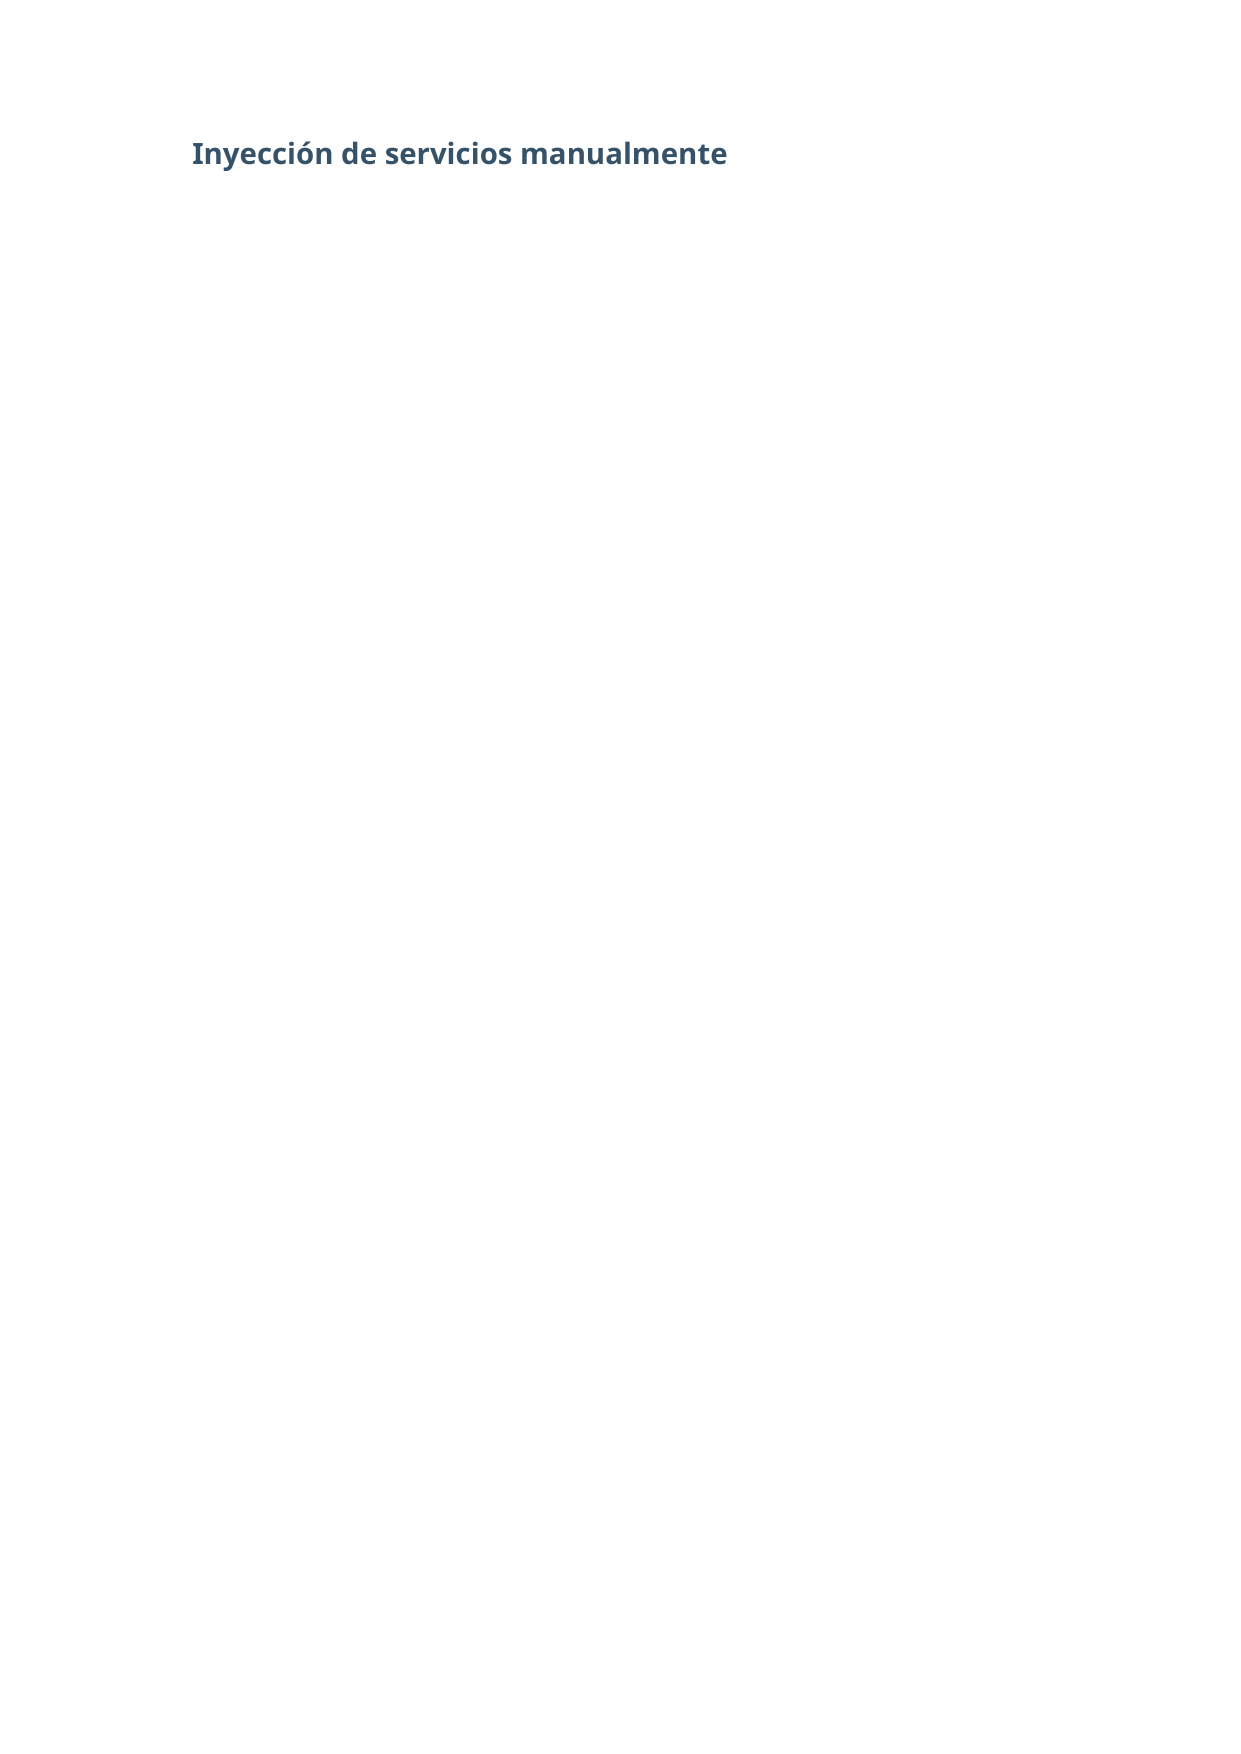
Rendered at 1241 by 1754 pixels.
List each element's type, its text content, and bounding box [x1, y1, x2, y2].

subtitle Inyección de servicios manualmente [118, 133, 1122, 173]
